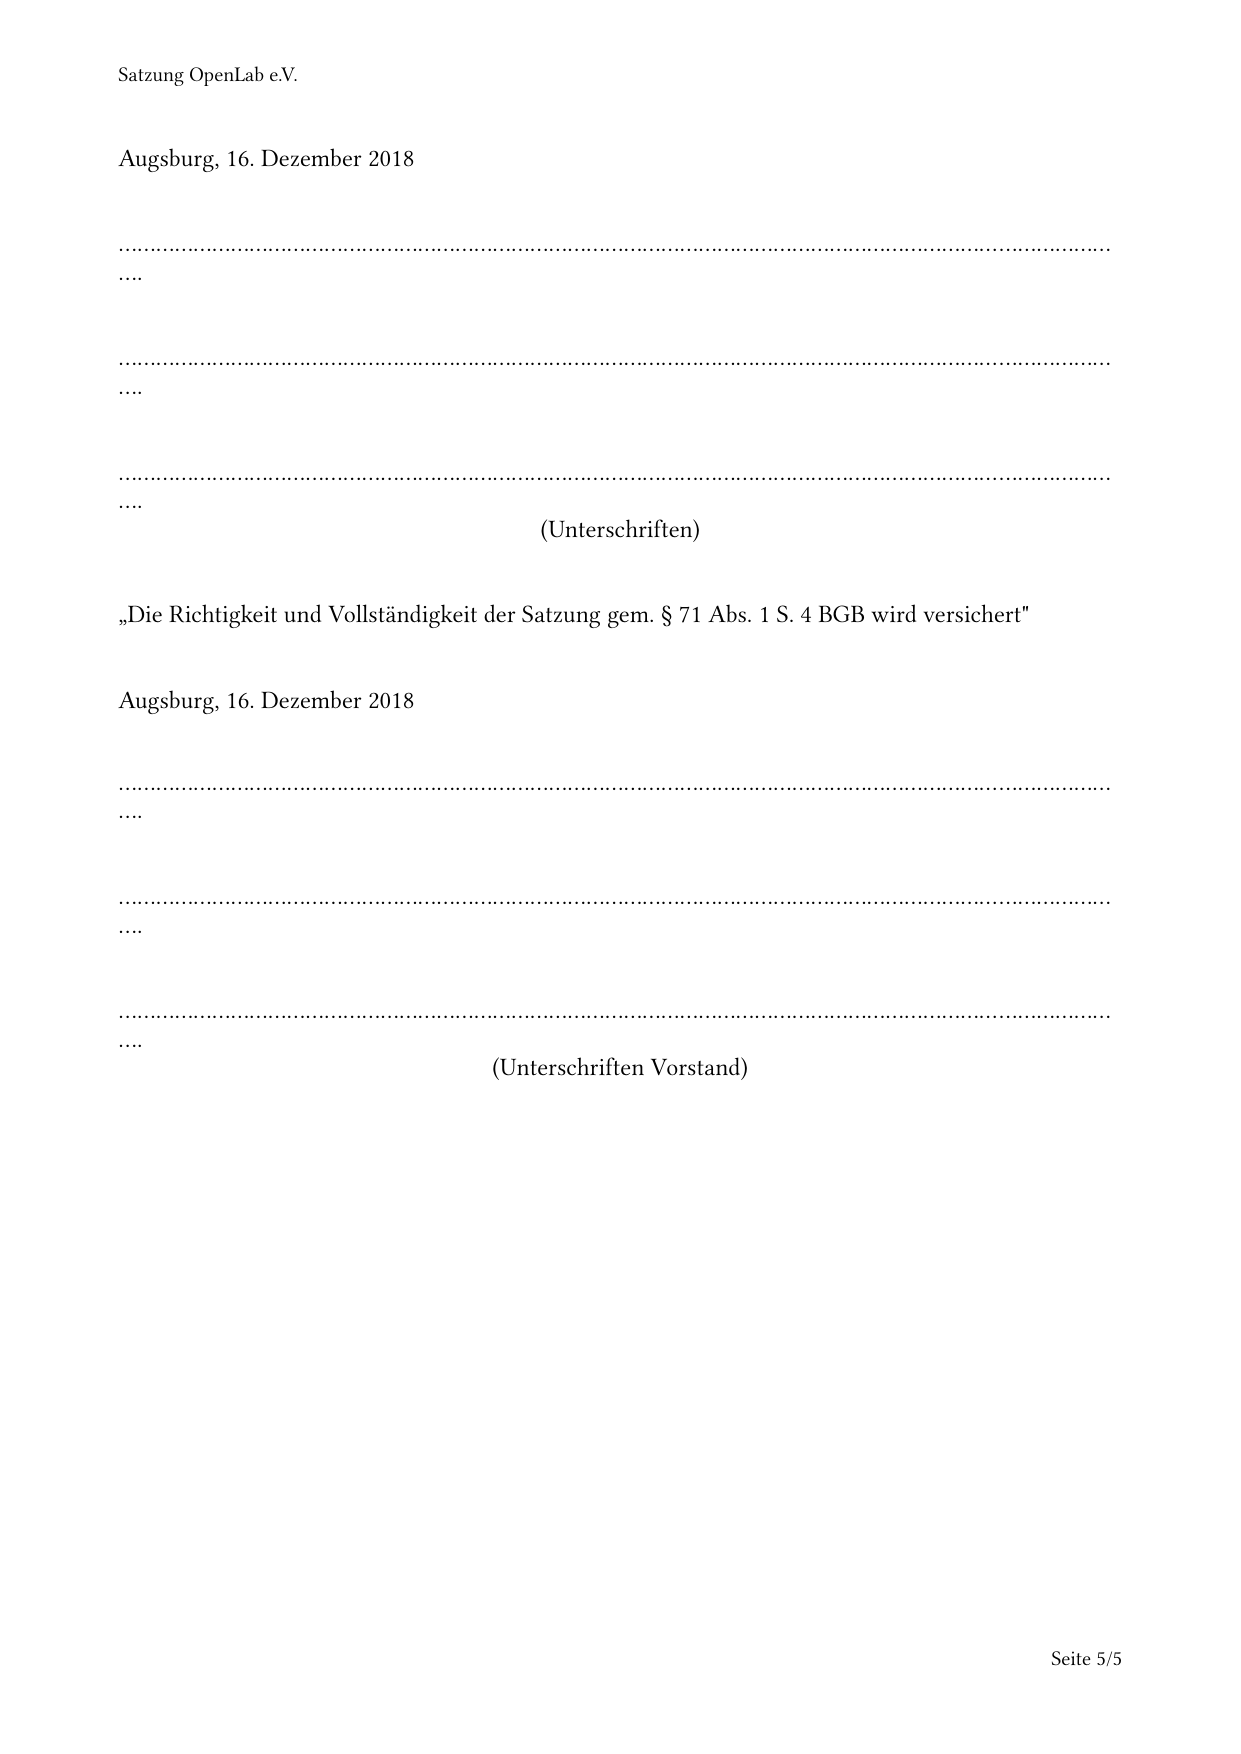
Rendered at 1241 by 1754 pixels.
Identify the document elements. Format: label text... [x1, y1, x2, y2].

text ……………………………………………………………………………………………………………………………...................... [118, 882, 1122, 939]
text Augsburg, 16. Dezember 2018 [118, 686, 1122, 714]
text ……………………………………………………………………………………………………………………………...................... [118, 458, 1122, 515]
text Augsburg, 16. Dezember 2018 [118, 144, 1122, 172]
text (Unterschriften) [118, 515, 1122, 543]
text ……………………………………………………………………………………………………………………………...................... [118, 996, 1122, 1053]
text ……………………………………………………………………………………………………………………………...................... [118, 343, 1122, 401]
text (Unterschriften Vorstand) [118, 1053, 1122, 1082]
text „Die Richtigkeit und Vollständigkeit der Satzung gem. § 71 Abs. 1 S. 4 BGB wird versichert" [118, 600, 1122, 629]
text ……………………………………………………………………………………………………………………………...................... [118, 768, 1122, 825]
text ……………………………………………………………………………………………………………………………...................... [118, 229, 1122, 286]
